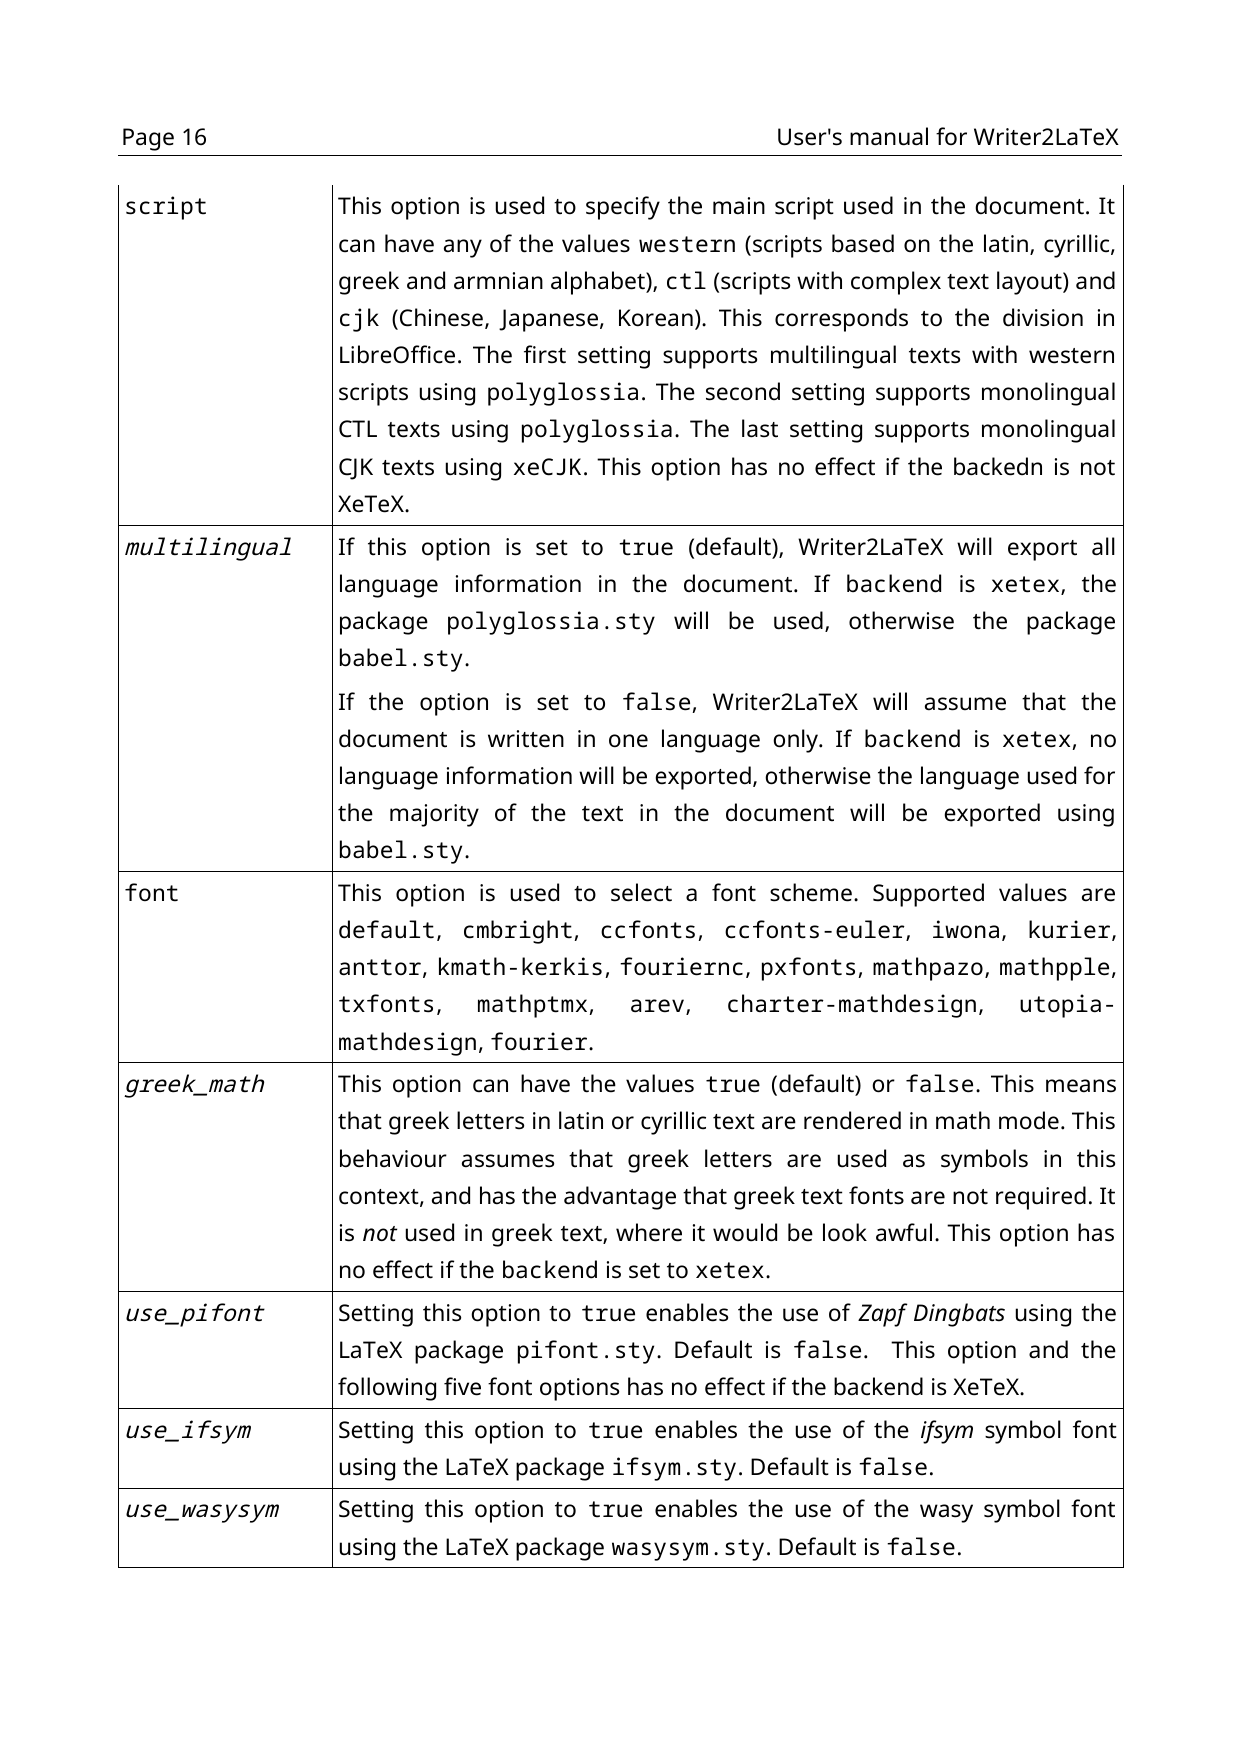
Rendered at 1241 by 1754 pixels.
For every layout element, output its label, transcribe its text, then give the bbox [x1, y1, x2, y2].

table_cell font [119, 872, 332, 1062]
table_cell If this option is set to true (default), Writer2LaTeX will export all language information in the document. If backend is xetex, the package polyglossia.sty will be used, otherwise the package babel.sty. If the option is set to false, Writer2LaTeX will assume that the document is written in one language only. If backend is xetex, no language information will be exported, otherwise the language used for the majority of the text in the document will be exported using babel.sty. [333, 526, 1123, 871]
table_cell multilingual [119, 526, 332, 871]
table_cell This option is used to select a font scheme. Supported values are default, cmbright, ccfonts, ccfonts-euler, iwona, kurier, anttor, kmath-kerkis, fouriernc, pxfonts, mathpazo, mathpple, txfonts, mathptmx, arev, charter-mathdesign, utopia-mathdesign, fourier. [333, 872, 1123, 1062]
table_cell Setting this option to true enables the use of Zapf Dingbats using the LaTeX package pifont.sty. Default is false. This option and the following five font options has no effect if the backend is XeTeX. [333, 1292, 1123, 1408]
table_cell greek_math [119, 1063, 332, 1291]
table_cell use_pifont [119, 1292, 332, 1408]
table_cell use_ifsym [119, 1409, 332, 1488]
table_cell script [119, 185, 332, 525]
table_cell This option can have the values true (default) or false. This means that greek letters in latin or cyrillic text are rendered in math mode. This behaviour assumes that greek letters are used as symbols in this context, and has the advantage that greek text fonts are not required. It is not used in greek text, where it would be look awful. This option has no effect if the backend is set to xetex. [333, 1063, 1123, 1291]
table_cell Setting this option to true enables the use of the wasy symbol font using the LaTeX package wasysym.sty. Default is false. [333, 1489, 1123, 1567]
table_cell This option is used to specify the main script used in the document. It can have any of the values western (scripts based on the latin, cyrillic, greek and armnian alphabet), ctl (scripts with complex text layout) and cjk (Chinese, Japanese, Korean). This corresponds to the division in LibreOffice. The first setting supports multilingual texts with western scripts using polyglossia. The second setting supports monolingual CTL texts using polyglossia. The last setting supports monolingual CJK texts using xeCJK. This option has no effect if the backedn is not XeTeX. [333, 185, 1123, 525]
table_cell Setting this option to true enables the use of the ifsym symbol font using the LaTeX package ifsym.sty. Default is false. [333, 1409, 1123, 1488]
table_cell use_wasysym [119, 1489, 332, 1567]
